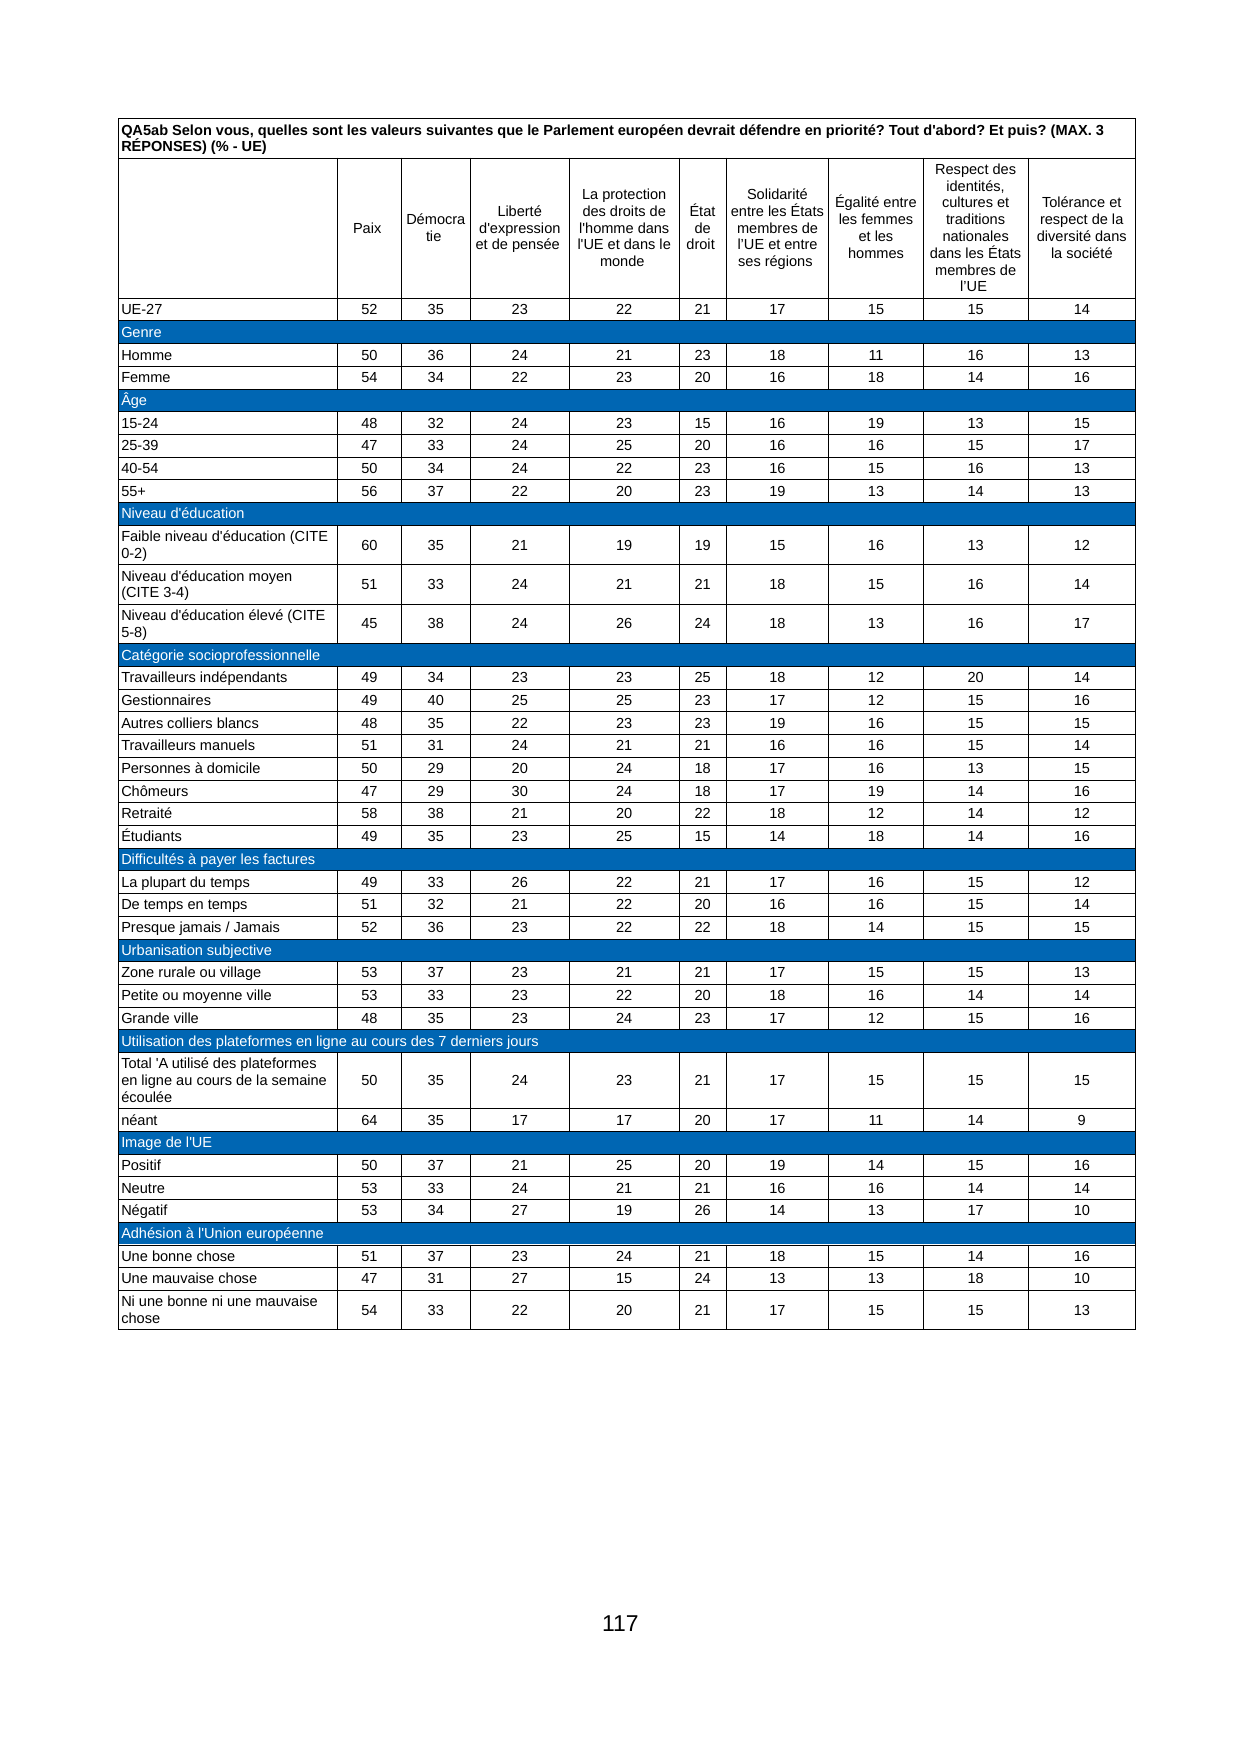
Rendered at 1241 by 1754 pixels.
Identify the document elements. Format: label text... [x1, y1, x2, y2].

table_cell 15 [924, 735, 1028, 757]
table_cell UE-27 [119, 299, 337, 320]
table_cell 30 [471, 781, 569, 802]
table_cell 25 [680, 667, 726, 689]
table_cell 15 [924, 962, 1028, 984]
table_cell 9 [1029, 1109, 1135, 1131]
table_cell 24 [471, 435, 569, 457]
table_cell Autres colliers blancs [119, 712, 337, 734]
table_cell 19 [570, 1200, 679, 1222]
table_cell 21 [570, 1177, 679, 1199]
table_cell Âge [119, 390, 1135, 411]
table_cell 26 [570, 605, 679, 643]
table_cell Niveau d'éducation élevé (CITE 5-8) [119, 605, 337, 643]
table_cell 11 [829, 344, 923, 366]
table_cell 53 [338, 985, 401, 1007]
table_cell 20 [680, 1155, 726, 1176]
table_header QA5ab Selon vous, quelles sont les valeurs suivantes que le Parlement européen devrait défendre en priorité? Tout d'abord? Et puis? (MAX. 3 RÉPONSES) (% - UE) [119, 119, 1135, 158]
table_cell 21 [680, 962, 726, 984]
table_cell 17 [924, 1200, 1028, 1222]
table_cell La protection des droits de l'homme dans l'UE et dans le monde [570, 159, 679, 298]
table_cell 18 [680, 758, 726, 779]
table_cell 19 [727, 1155, 828, 1176]
table_cell 13 [1029, 1291, 1135, 1329]
table_cell Solidarité entre les États membres de l’UE et entre ses régions [727, 159, 828, 298]
table_cell 23 [471, 962, 569, 984]
table_cell 16 [829, 526, 923, 564]
table_cell 31 [402, 735, 470, 757]
table_cell 25 [570, 826, 679, 848]
table_cell 18 [727, 565, 828, 604]
table_cell 49 [338, 690, 401, 711]
table_cell 33 [402, 985, 470, 1007]
table_cell 16 [924, 605, 1028, 643]
table_cell 34 [402, 367, 470, 388]
table_cell 35 [402, 1109, 470, 1131]
table_cell 18 [727, 803, 828, 825]
table_cell 12 [1029, 871, 1135, 893]
table_cell Tolérance et respect de la diversité dans la société [1029, 159, 1135, 298]
table_cell 20 [680, 1109, 726, 1131]
table_cell 40-54 [119, 458, 337, 479]
table_cell 18 [727, 605, 828, 643]
table_cell 22 [570, 917, 679, 938]
table_cell 17 [727, 1008, 828, 1029]
table_cell 14 [1029, 985, 1135, 1007]
table_cell 13 [1029, 344, 1135, 366]
table_cell 15 [924, 1008, 1028, 1029]
table_cell 21 [680, 565, 726, 604]
table_cell Paix [338, 159, 401, 298]
table_cell 21 [680, 871, 726, 893]
table_cell 17 [727, 1053, 828, 1108]
table_cell 51 [338, 1246, 401, 1267]
table_cell Travailleurs indépendants [119, 667, 337, 689]
table_cell 21 [680, 1053, 726, 1108]
table_cell 14 [924, 1246, 1028, 1267]
table_cell 17 [727, 781, 828, 802]
table_cell 24 [570, 781, 679, 802]
table_cell 24 [471, 1053, 569, 1108]
table_cell 22 [471, 1291, 569, 1329]
table_cell 47 [338, 1268, 401, 1290]
table_cell 15 [1029, 758, 1135, 779]
table_cell 26 [471, 871, 569, 893]
table_cell 15 [570, 1268, 679, 1290]
table_cell 15 [924, 1155, 1028, 1176]
table_cell 16 [829, 758, 923, 779]
table_cell 20 [570, 803, 679, 825]
table_cell Faible niveau d'éducation (CITE 0-2) [119, 526, 337, 564]
table_cell 50 [338, 1053, 401, 1108]
table_cell 23 [570, 1053, 679, 1108]
table_cell 20 [680, 985, 726, 1007]
table_cell 18 [680, 781, 726, 802]
table_cell 13 [1029, 458, 1135, 479]
table_cell 15 [924, 690, 1028, 711]
table_cell 16 [829, 894, 923, 916]
table_cell 15 [680, 826, 726, 848]
table_cell 48 [338, 1008, 401, 1029]
table_cell 51 [338, 735, 401, 757]
table_cell 25 [570, 690, 679, 711]
table_cell Négatif [119, 1200, 337, 1222]
table_cell 16 [924, 565, 1028, 604]
table_cell Personnes à domicile [119, 758, 337, 779]
table_cell 23 [471, 1246, 569, 1267]
table_cell 19 [829, 412, 923, 434]
table_cell 14 [829, 917, 923, 938]
table_cell 23 [471, 826, 569, 848]
table_cell 38 [402, 803, 470, 825]
table_cell 24 [471, 565, 569, 604]
table_cell 24 [570, 758, 679, 779]
table_cell 15 [829, 299, 923, 320]
table_cell 14 [924, 480, 1028, 502]
table_cell 15-24 [119, 412, 337, 434]
table_cell 60 [338, 526, 401, 564]
table_cell 12 [1029, 803, 1135, 825]
table_cell 16 [727, 435, 828, 457]
table_cell La plupart du temps [119, 871, 337, 893]
table_cell 21 [471, 803, 569, 825]
table_cell 13 [924, 526, 1028, 564]
table_cell 16 [829, 985, 923, 1007]
table_cell 14 [924, 1109, 1028, 1131]
table_cell 23 [680, 1008, 726, 1029]
table_cell 15 [924, 712, 1028, 734]
table_cell 21 [680, 1291, 726, 1329]
table_cell Grande ville [119, 1008, 337, 1029]
table_cell 52 [338, 917, 401, 938]
table_cell De temps en temps [119, 894, 337, 916]
table_cell 17 [727, 1109, 828, 1131]
table_cell 16 [829, 1177, 923, 1199]
table_cell 48 [338, 712, 401, 734]
table_cell Neutre [119, 1177, 337, 1199]
table_cell 20 [570, 1291, 679, 1329]
table_cell 13 [924, 758, 1028, 779]
table_cell Adhésion à l'Union européenne [119, 1223, 1135, 1244]
table_cell Niveau d'éducation moyen (CITE 3-4) [119, 565, 337, 604]
table_cell 47 [338, 781, 401, 802]
table_cell 37 [402, 480, 470, 502]
table_cell 11 [829, 1109, 923, 1131]
table_cell 16 [727, 412, 828, 434]
table_cell 13 [924, 412, 1028, 434]
table_cell 23 [471, 667, 569, 689]
table_cell 53 [338, 1200, 401, 1222]
table_cell 36 [402, 917, 470, 938]
table_cell 49 [338, 871, 401, 893]
table_cell 18 [727, 1246, 828, 1267]
table_cell 45 [338, 605, 401, 643]
table_cell 16 [1029, 1008, 1135, 1029]
table_cell 15 [829, 1246, 923, 1267]
table_cell 23 [570, 667, 679, 689]
table_cell Total 'A utilisé des plateformes en ligne au cours de la semaine écoulée [119, 1053, 337, 1108]
table_cell 38 [402, 605, 470, 643]
table_cell Chômeurs [119, 781, 337, 802]
table_cell 27 [471, 1268, 569, 1290]
table_cell 15 [829, 1053, 923, 1108]
table_cell 10 [1029, 1200, 1135, 1222]
table_cell 33 [402, 435, 470, 457]
table_cell 22 [680, 803, 726, 825]
table_cell 18 [727, 667, 828, 689]
table_cell 14 [727, 1200, 828, 1222]
table_cell 23 [570, 367, 679, 388]
table_cell 50 [338, 1155, 401, 1176]
table_cell 56 [338, 480, 401, 502]
table_cell 15 [924, 435, 1028, 457]
table_cell 47 [338, 435, 401, 457]
table_cell Liberté d'expression et de pensée [471, 159, 569, 298]
table_cell 23 [570, 712, 679, 734]
table_cell 20 [924, 667, 1028, 689]
table_cell 21 [680, 735, 726, 757]
table_cell 19 [570, 526, 679, 564]
table_cell 19 [727, 480, 828, 502]
table_cell 22 [570, 458, 679, 479]
table_cell 24 [471, 735, 569, 757]
table_cell 17 [727, 962, 828, 984]
table_cell 48 [338, 412, 401, 434]
table_cell 24 [680, 605, 726, 643]
table_cell 24 [471, 605, 569, 643]
table_cell 14 [1029, 735, 1135, 757]
table_cell 24 [570, 1008, 679, 1029]
table_cell Genre [119, 321, 1135, 343]
table_cell Presque jamais / Jamais [119, 917, 337, 938]
table_cell 17 [1029, 605, 1135, 643]
table_cell 17 [1029, 435, 1135, 457]
table_cell 20 [680, 367, 726, 388]
table_cell 18 [727, 985, 828, 1007]
table_cell 16 [924, 458, 1028, 479]
table_cell 51 [338, 565, 401, 604]
table_cell 17 [570, 1109, 679, 1131]
table_cell Niveau d'éducation [119, 503, 1135, 525]
table_cell 14 [924, 1177, 1028, 1199]
table_cell 24 [471, 412, 569, 434]
table_cell 33 [402, 871, 470, 893]
table_cell 16 [924, 344, 1028, 366]
table_cell 16 [1029, 1246, 1135, 1267]
table_cell 21 [471, 894, 569, 916]
table_cell 35 [402, 826, 470, 848]
table_cell Difficultés à payer les factures [119, 849, 1135, 870]
table_cell 35 [402, 526, 470, 564]
table_cell 21 [680, 1246, 726, 1267]
table_cell 17 [471, 1109, 569, 1131]
table_cell Image de l'UE [119, 1132, 1135, 1154]
table_cell 25 [471, 690, 569, 711]
table_cell 16 [727, 458, 828, 479]
table_cell 13 [829, 1200, 923, 1222]
table_cell 19 [829, 781, 923, 802]
table_cell Ni une bonne ni une mauvaise chose [119, 1291, 337, 1329]
table_cell Urbanisation subjective [119, 940, 1135, 961]
table_cell 35 [402, 299, 470, 320]
table_cell 15 [1029, 412, 1135, 434]
table_cell 14 [829, 1155, 923, 1176]
table_cell Une mauvaise chose [119, 1268, 337, 1290]
table_cell 37 [402, 962, 470, 984]
table_cell 12 [829, 803, 923, 825]
table_cell 23 [680, 344, 726, 366]
table_cell 24 [680, 1268, 726, 1290]
table_cell 25-39 [119, 435, 337, 457]
table_cell 15 [829, 962, 923, 984]
table_cell 17 [727, 871, 828, 893]
table_cell 33 [402, 1291, 470, 1329]
table_cell Zone rurale ou village [119, 962, 337, 984]
table_cell 34 [402, 458, 470, 479]
table_cell 16 [1029, 1155, 1135, 1176]
table_cell 14 [924, 826, 1028, 848]
table_cell 18 [924, 1268, 1028, 1290]
table_cell 16 [1029, 781, 1135, 802]
table_cell 54 [338, 367, 401, 388]
table_cell 21 [471, 526, 569, 564]
table_cell 15 [924, 1291, 1028, 1329]
table_cell 23 [471, 917, 569, 938]
table_cell 53 [338, 962, 401, 984]
table_cell 16 [829, 871, 923, 893]
table_cell 23 [680, 690, 726, 711]
table_cell 22 [570, 894, 679, 916]
table_cell 50 [338, 458, 401, 479]
table_cell 34 [402, 667, 470, 689]
table_cell 49 [338, 826, 401, 848]
table_cell 55+ [119, 480, 337, 502]
table_cell Femme [119, 367, 337, 388]
table_cell 15 [1029, 917, 1135, 938]
table_cell 16 [829, 735, 923, 757]
table_cell 35 [402, 712, 470, 734]
table_cell 29 [402, 758, 470, 779]
table_cell 51 [338, 894, 401, 916]
table_cell 37 [402, 1155, 470, 1176]
table_cell Travailleurs manuels [119, 735, 337, 757]
table_cell 12 [829, 690, 923, 711]
table_cell Homme [119, 344, 337, 366]
table_cell 49 [338, 667, 401, 689]
table_cell 50 [338, 344, 401, 366]
table_cell 33 [402, 1177, 470, 1199]
table_cell 14 [924, 985, 1028, 1007]
table_cell 24 [471, 1177, 569, 1199]
table_cell 58 [338, 803, 401, 825]
table_cell 64 [338, 1109, 401, 1131]
table_cell 21 [570, 962, 679, 984]
table_cell Respect des identités, cultures et traditions nationales dans les États membres de l’UE [924, 159, 1028, 298]
table_cell 23 [471, 985, 569, 1007]
table_cell 10 [1029, 1268, 1135, 1290]
table_cell 25 [570, 435, 679, 457]
table_cell 13 [727, 1268, 828, 1290]
table_cell 14 [1029, 1177, 1135, 1199]
table_cell 15 [924, 871, 1028, 893]
table_cell 16 [829, 712, 923, 734]
table_cell 22 [471, 480, 569, 502]
table_cell 20 [680, 894, 726, 916]
table_cell Démocratie [402, 159, 470, 298]
table_cell 21 [680, 299, 726, 320]
table_cell 54 [338, 1291, 401, 1329]
table_cell Petite ou moyenne ville [119, 985, 337, 1007]
table_cell Catégorie socioprofessionnelle [119, 644, 1135, 666]
table_cell 23 [471, 1008, 569, 1029]
table_cell 25 [570, 1155, 679, 1176]
table_cell Une bonne chose [119, 1246, 337, 1267]
table_cell 17 [727, 690, 828, 711]
table_cell 23 [570, 412, 679, 434]
table_cell 13 [1029, 480, 1135, 502]
table_cell 53 [338, 1177, 401, 1199]
table_cell 14 [1029, 894, 1135, 916]
table_cell 50 [338, 758, 401, 779]
table_cell 14 [1029, 667, 1135, 689]
table_cell 15 [924, 894, 1028, 916]
table_cell 32 [402, 412, 470, 434]
table_cell 16 [727, 894, 828, 916]
table_cell 16 [727, 367, 828, 388]
table_cell 23 [680, 458, 726, 479]
table_cell 23 [680, 480, 726, 502]
table_cell 15 [924, 1053, 1028, 1108]
table_cell 22 [570, 299, 679, 320]
table_cell Gestionnaires [119, 690, 337, 711]
table_cell 14 [924, 803, 1028, 825]
table_cell 14 [1029, 565, 1135, 604]
table_cell 26 [680, 1200, 726, 1222]
table_cell Positif [119, 1155, 337, 1176]
table_cell 19 [680, 526, 726, 564]
table_cell 16 [1029, 690, 1135, 711]
table_cell 36 [402, 344, 470, 366]
table_cell 37 [402, 1246, 470, 1267]
table_cell 18 [829, 367, 923, 388]
table_cell 13 [829, 480, 923, 502]
table_cell 21 [570, 565, 679, 604]
table_cell 23 [471, 299, 569, 320]
table_cell 16 [829, 435, 923, 457]
table_cell 15 [727, 526, 828, 564]
table_cell 29 [402, 781, 470, 802]
table_cell 24 [471, 344, 569, 366]
table_cell [119, 159, 337, 298]
table_cell 18 [727, 344, 828, 366]
table_cell 15 [924, 917, 1028, 938]
table_cell 15 [1029, 1053, 1135, 1108]
table_cell 12 [829, 667, 923, 689]
table_cell 32 [402, 894, 470, 916]
table_cell 17 [727, 299, 828, 320]
table_cell 20 [471, 758, 569, 779]
table_cell 15 [680, 412, 726, 434]
table_cell 13 [1029, 962, 1135, 984]
table_cell 15 [829, 565, 923, 604]
table_cell Égalité entre les femmes et les hommes [829, 159, 923, 298]
table_cell 24 [471, 458, 569, 479]
table_cell 16 [1029, 367, 1135, 388]
table_cell 21 [570, 735, 679, 757]
table_cell 23 [680, 712, 726, 734]
table_cell 21 [680, 1177, 726, 1199]
table_cell 15 [1029, 712, 1135, 734]
table_cell 20 [680, 435, 726, 457]
table_cell 33 [402, 565, 470, 604]
table_cell 12 [1029, 526, 1135, 564]
table_cell Retraité [119, 803, 337, 825]
table_cell 35 [402, 1053, 470, 1108]
table_cell 21 [570, 344, 679, 366]
table_cell 14 [727, 826, 828, 848]
table_cell 31 [402, 1268, 470, 1290]
table_cell 15 [924, 299, 1028, 320]
table_cell 15 [829, 458, 923, 479]
table_cell 19 [727, 712, 828, 734]
table_cell Étudiants [119, 826, 337, 848]
table_cell 22 [471, 367, 569, 388]
table_cell 22 [570, 985, 679, 1007]
table_cell Utilisation des plateformes en ligne au cours des 7 derniers jours [119, 1030, 1135, 1052]
table_cell 17 [727, 1291, 828, 1329]
table_cell 20 [570, 480, 679, 502]
table_cell 14 [924, 367, 1028, 388]
table_cell 16 [727, 1177, 828, 1199]
table_cell 13 [829, 605, 923, 643]
table_cell 13 [829, 1268, 923, 1290]
table_cell 27 [471, 1200, 569, 1222]
table_cell 52 [338, 299, 401, 320]
table_cell néant [119, 1109, 337, 1131]
table_cell 18 [727, 917, 828, 938]
table_cell 15 [829, 1291, 923, 1329]
table_cell 14 [1029, 299, 1135, 320]
table_cell 17 [727, 758, 828, 779]
table_cell 22 [680, 917, 726, 938]
table_cell 12 [829, 1008, 923, 1029]
table_cell État de droit [680, 159, 726, 298]
table_cell 22 [471, 712, 569, 734]
table_cell 40 [402, 690, 470, 711]
table_cell 24 [570, 1246, 679, 1267]
table_cell 18 [829, 826, 923, 848]
table_cell 22 [570, 871, 679, 893]
table_cell 16 [1029, 826, 1135, 848]
table_cell 35 [402, 1008, 470, 1029]
table_cell 21 [471, 1155, 569, 1176]
table_cell 14 [924, 781, 1028, 802]
table_cell 16 [727, 735, 828, 757]
table_cell 34 [402, 1200, 470, 1222]
